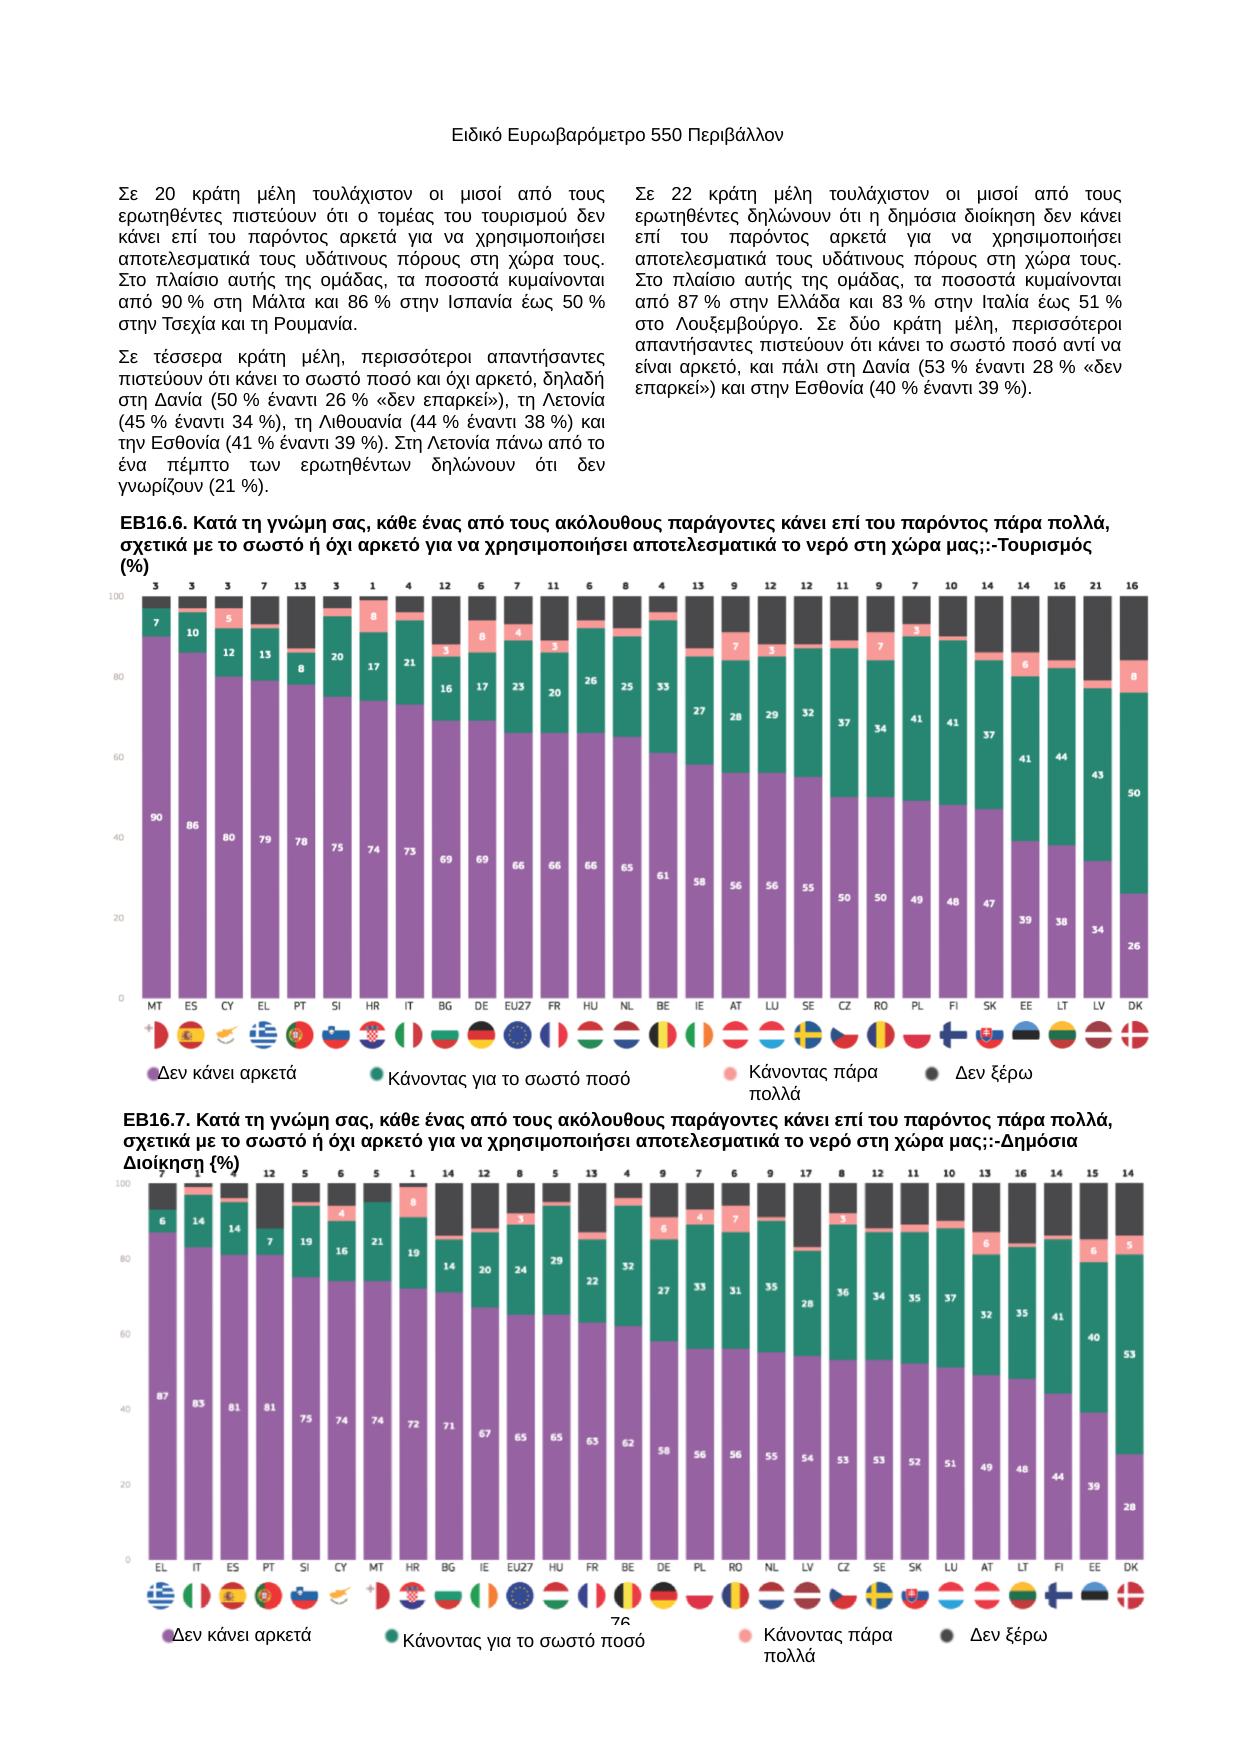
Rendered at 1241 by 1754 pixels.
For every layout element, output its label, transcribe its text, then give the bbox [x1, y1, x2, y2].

picture [137, 1063, 941, 1087]
text Σε τέσσερα κράτη μέλη, περισσότεροι απαντήσαντες πιστεύουν ότι κάνει το σωστό ποσό και όχι αρκετό, δηλαδή στη Δανία (50 % έναντι 26 % «δεν επαρκεί»), τη Λετονία (45 % έναντι 34 %), τη Λιθουανία (44 % έναντι 38 %) και την Εσθονία (41 % έναντι 39 %). Στη Λετονία πάνω από το ένα πέμπτο των ερωτηθέντων δηλώνουν ότι δεν γνωρίζουν (21 %). [118, 346, 605, 497]
picture [127, 1160, 133, 1167]
text Σε 22 κράτη μέλη τουλάχιστον οι μισοί από τους ερωτηθέντες δηλώνουν ότι η δημόσια διοίκηση δεν κάνει επί του παρόντος αρκετά για να χρησιμοποιήσει αποτελεσματικά τους υδάτινους πόρους στη χώρα τους. Στο πλαίσιο αυτής της ομάδας, τα ποσοστά κυμαίνονται από 87 % στην Ελλάδα και 83 % στην Ιταλία έως 51 % στο Λουξεμβούργο. Σε δύο κράτη μέλη, περισσότεροι απαντήσαντες πιστεύουν ότι κάνει το σωστό ποσό αντί να είναι αρκετό, και πάλι στη Δανία (53 % έναντι 28 % «δεν επαρκεί») και στην Εσθονία (40 % έναντι 39 %). [635, 183, 1122, 399]
picture [100, 575, 1157, 1056]
picture [152, 1625, 956, 1649]
text Σε 20 κράτη μέλη τουλάχιστον οι μισοί από τους ερωτηθέντες πιστεύουν ότι ο τομέας του τουρισμού δεν κάνει επί του παρόντος αρκετά για να χρησιμοποιήσει αποτελεσματικά τους υδάτινους πόρους στη χώρα τους. Στο πλαίσιο αυτής της ομάδας, τα ποσοστά κυμαίνονται από 90 % στη Μάλτα και 86 % στην Ισπανία έως 50 % στην Τσεχία και τη Ρουμανία. [118, 183, 605, 334]
picture [108, 1160, 1148, 1616]
